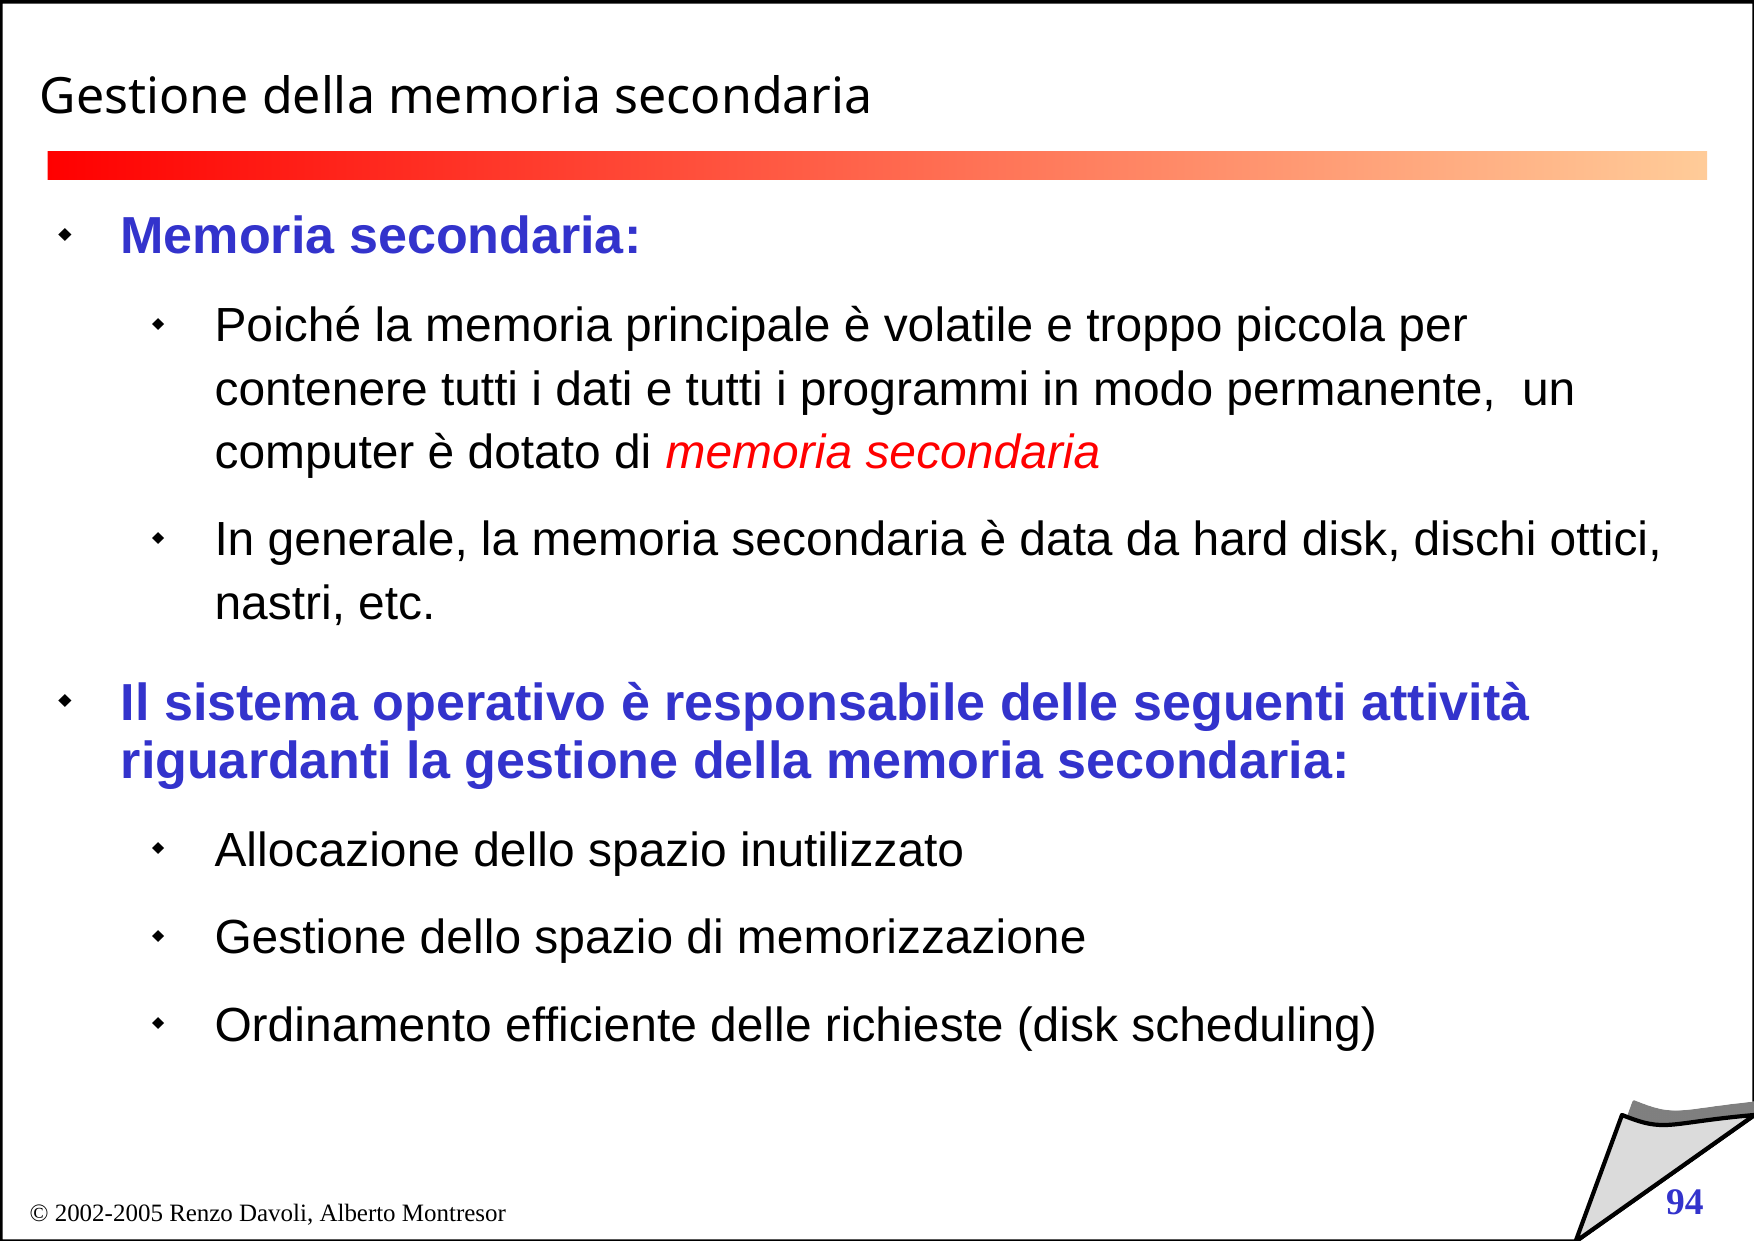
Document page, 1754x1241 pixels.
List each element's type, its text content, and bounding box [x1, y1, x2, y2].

title Gestione della memoria secondaria [40, 49, 1713, 144]
list Memoria secondaria: Poiché la memoria principale è volatile e troppo piccola per contenere tutti i dati e tutti i programmi in modo permanente, un computer è dotato di memoria secondaria In generale, la memoria secondaria è data da hard disk, dischi ottici, nastri, etc. Il sistema operativo è responsabile delle seguenti attività riguardanti la gestione della memoria secondaria: Allocazione dello spazio inutilizzato Gestione dello spazio di memorizzazione Ordinamento efficiente delle richieste (disk scheduling) [58, 206, 1696, 1060]
